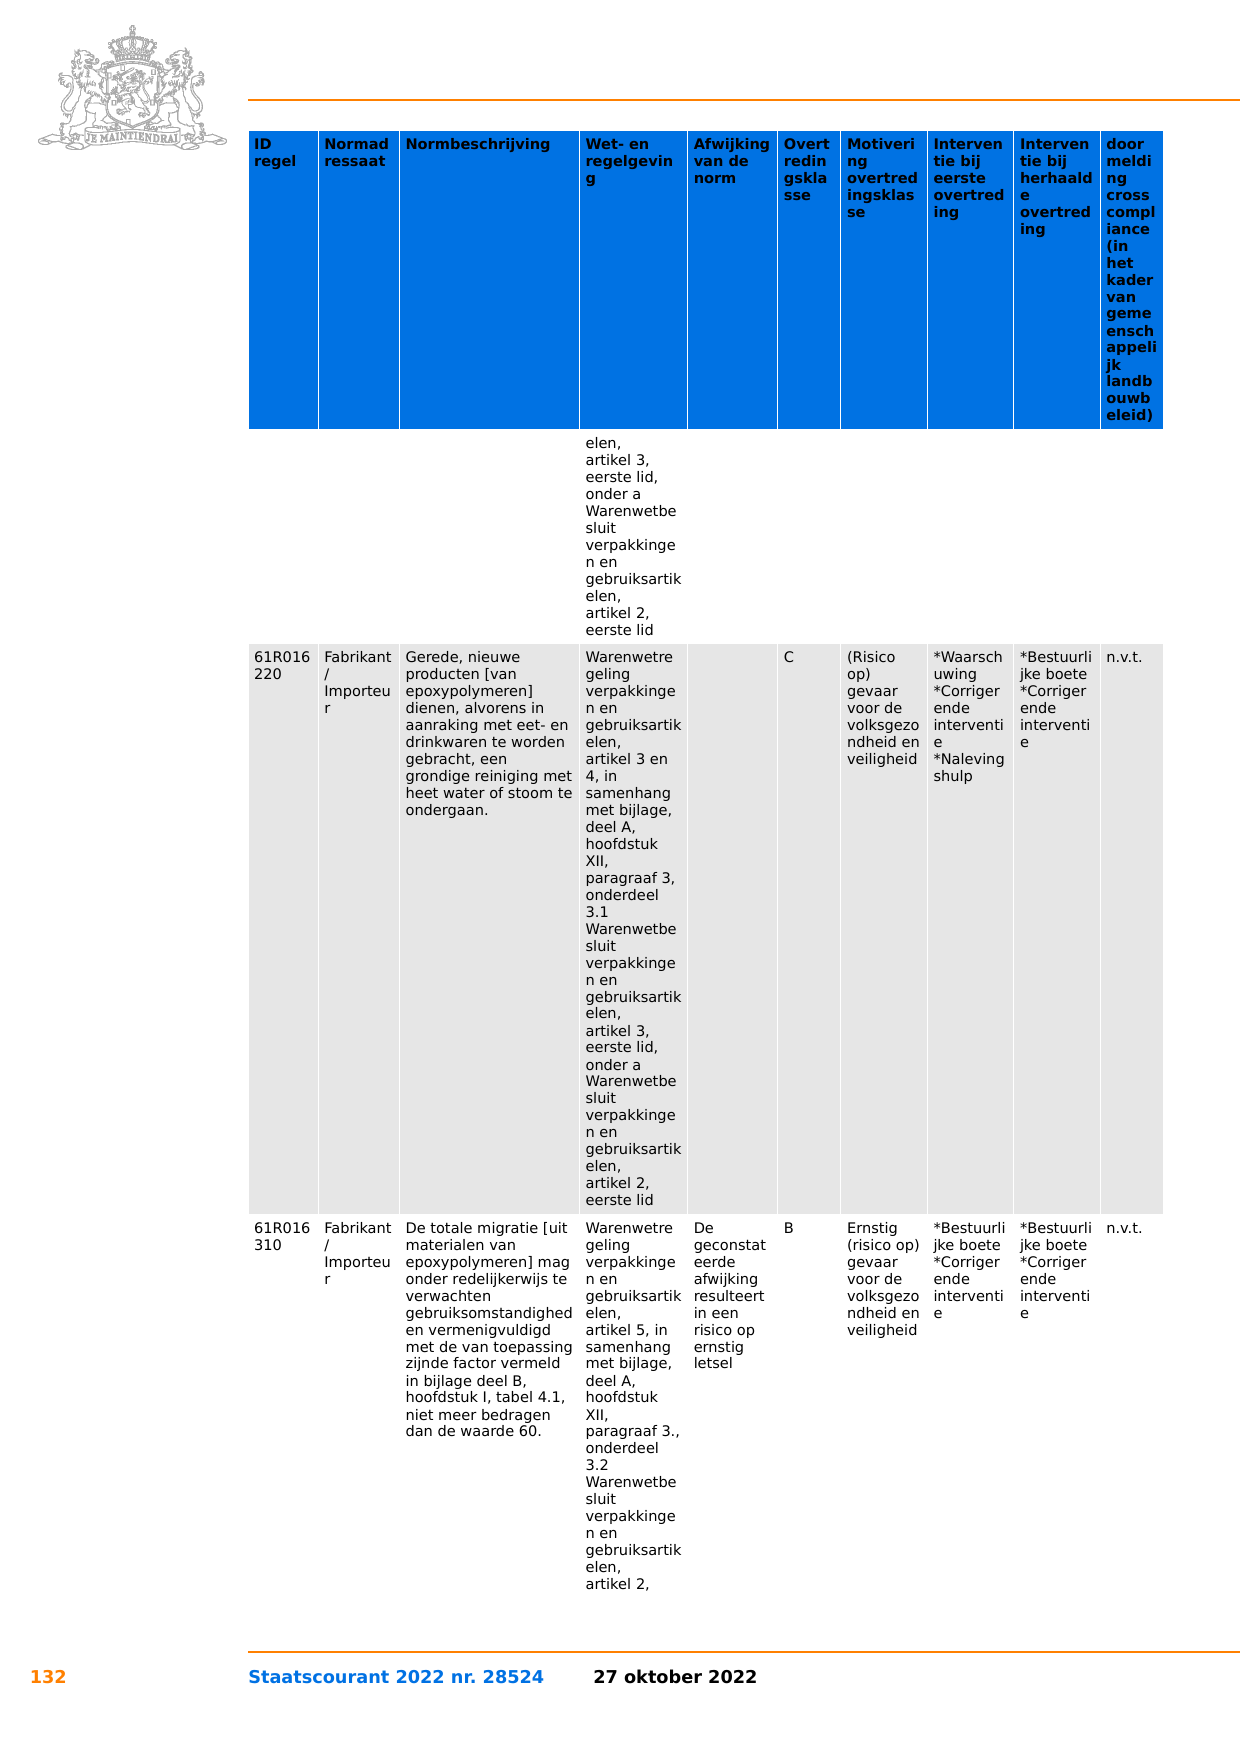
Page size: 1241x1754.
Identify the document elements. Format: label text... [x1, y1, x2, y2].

table_cell 61R016220 [249, 644, 318, 1214]
table_cell [928, 430, 1013, 643]
table_cell *Bestuurlijke boete *Corrigerende interventie [928, 1215, 1013, 1598]
table_cell De totale migratie [uit materialen van epoxypolymeren] mag onder redelijkerwijs te verwachten gebruiksomstandigheden vermenigvuldigd met de van toepassing zijnde factor vermeld in bijlage deel B, hoofdstuk I, tabel 4.1, niet meer bedragen dan de waarde 60. [400, 1215, 579, 1598]
table_header Afwijking van de norm [688, 131, 777, 429]
table_cell Fabrikant / Importeur [319, 644, 399, 1214]
table_cell Fabrikant / Importeur [319, 1215, 399, 1598]
table_header Normadressaat [319, 131, 399, 429]
table_cell De geconstateerde afwijking resulteert in een risico op ernstig letsel [688, 1215, 777, 1598]
table_header ID regel [249, 131, 318, 429]
table_header Normbeschrijving [400, 131, 579, 429]
table_cell 61R016310 [249, 1215, 318, 1598]
table_cell Warenwetregeling verpakkingen en gebruiksartikelen, artikel 5, in samenhang met bijlage, deel A, hoofdstuk XII, paragraaf 3., onderdeel 3.2 Warenwetbesluit verpakkingen en gebruiksartikelen, artikel 2, [580, 1215, 687, 1598]
table_header Interventie bij eerste overtreding [928, 131, 1013, 429]
table_cell elen, artikel 3, eerste lid, onder a Warenwetbesluit verpakkingen en gebruiksartikelen, artikel 2, eerste lid [580, 430, 687, 643]
picture [38, 25, 227, 150]
table_cell [688, 644, 777, 1214]
table_cell (Risico op) gevaar voor de volksgezondheid en veiligheid [841, 644, 927, 1214]
table_cell [249, 430, 318, 643]
table_cell [400, 430, 579, 643]
table_cell *Waarschuwing *Corrigerende interventie *Nalevingshulp [928, 644, 1013, 1214]
table_cell [688, 430, 777, 643]
table_cell [1014, 430, 1100, 643]
table_cell n.v.t. [1101, 644, 1163, 1214]
table_header Motivering overtredingsklasse [841, 131, 927, 429]
table_header doormelding cross compliance (in het kader van gemeenschappelijk landbouwbeleid) [1101, 131, 1163, 429]
table_cell Gerede, nieuwe producten [van epoxypolymeren] dienen, alvorens in aanraking met eet- en drinkwaren te worden gebracht, een grondige reiniging met heet water of stoom te ondergaan. [400, 644, 579, 1214]
table_cell n.v.t. [1101, 1215, 1163, 1598]
table_header Wet- en regelgeving [580, 131, 687, 429]
table_cell *Bestuurlijke boete *Corrigerende interventie [1014, 1215, 1100, 1598]
table_cell [778, 430, 840, 643]
table_cell Ernstig (risico op) gevaar voor de volksgezondheid en veiligheid [841, 1215, 927, 1598]
table_header Interventie bij herhaalde overtreding [1014, 131, 1100, 429]
table_cell [841, 430, 927, 643]
table_cell [1101, 430, 1163, 643]
table_cell C [778, 644, 840, 1214]
table_cell *Bestuurlijke boete *Corrigerende interventie [1014, 644, 1100, 1214]
table_cell B [778, 1215, 840, 1598]
table_cell [319, 430, 399, 643]
table_header Overtredingsklasse [778, 131, 840, 429]
table_cell Warenwetregeling verpakkingen en gebruiksartikelen, artikel 3 en 4, in samenhang met bijlage, deel A, hoofdstuk XII, paragraaf 3, onderdeel 3.1 Warenwetbesluit verpakkingen en gebruiksartikelen, artikel 3, eerste lid, onder a Warenwetbesluit verpakkingen en gebruiksartikelen, artikel 2, eerste lid [580, 644, 687, 1214]
